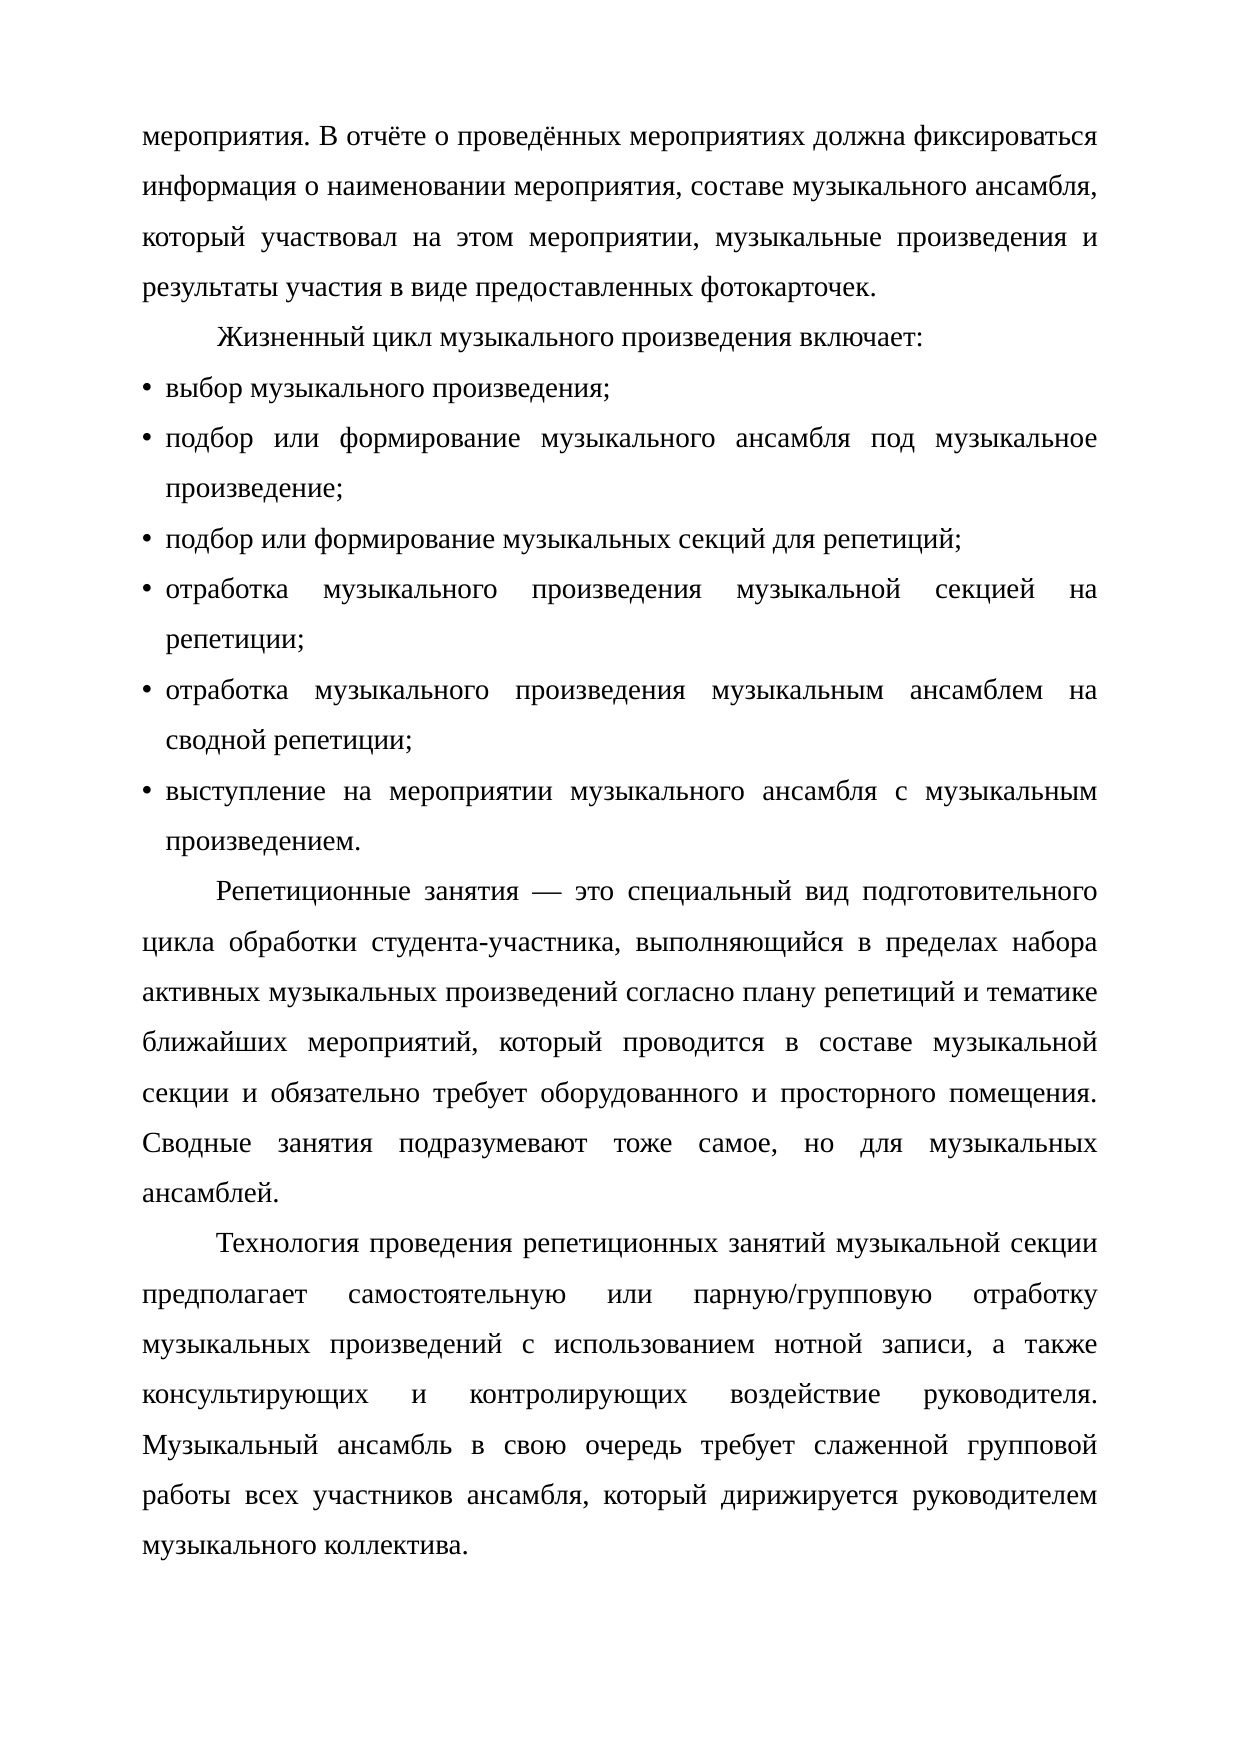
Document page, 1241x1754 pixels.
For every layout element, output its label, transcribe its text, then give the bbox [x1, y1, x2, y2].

list подбор или формирование музыкального ансамбля под музыкальное произведение; [142, 420, 1098, 504]
list подбор или формирование музыкальных секций для репетиций; [142, 521, 1098, 554]
list отработка музыкального произведения музыкальным ансамблем на сводной репетиции; [142, 672, 1098, 756]
text Жизненный цикл музыкального произведения включает: [142, 319, 1098, 353]
list выступление на мероприятии музыкального ансамбля с музыкальным произведением. [142, 773, 1098, 857]
list выбор музыкального произведения; [142, 370, 1098, 403]
text Репетиционные занятия — это специальный вид подготовительного цикла обработки студента-участника, выполняющийся в пределах набора активных музыкальных произведений согласно плану репетиций и тематике ближайших мероприятий, который проводится в составе музыкальной секции и обязательно требует оборудованного и просторного помещения. Сводные занятия подразумевают тоже самое, но для музыкальных ансамблей. [142, 873, 1098, 1209]
text Технология проведения репетиционных занятий музыкальной секции предполагает самостоятельную или парную/групповую отработку музыкальных произведений с использованием нотной записи, а также консультирующих и контролирующих воздействие руководителя. Музыкальный ансамбль в свою очередь требует слаженной групповой работы всех участников ансамбля, который дирижируется руководителем музыкального коллектива. [142, 1226, 1098, 1561]
list отработка музыкального произведения музыкальной секцией на репетиции; [142, 571, 1098, 655]
text мероприятия. В отчёте о проведённых мероприятиях должна фиксироваться информация о наименовании мероприятия, составе музыкального ансамбля, который участвовал на этом мероприятии, музыкальные произведения и результаты участия в виде предоставленных фотокарточек. [142, 118, 1098, 303]
